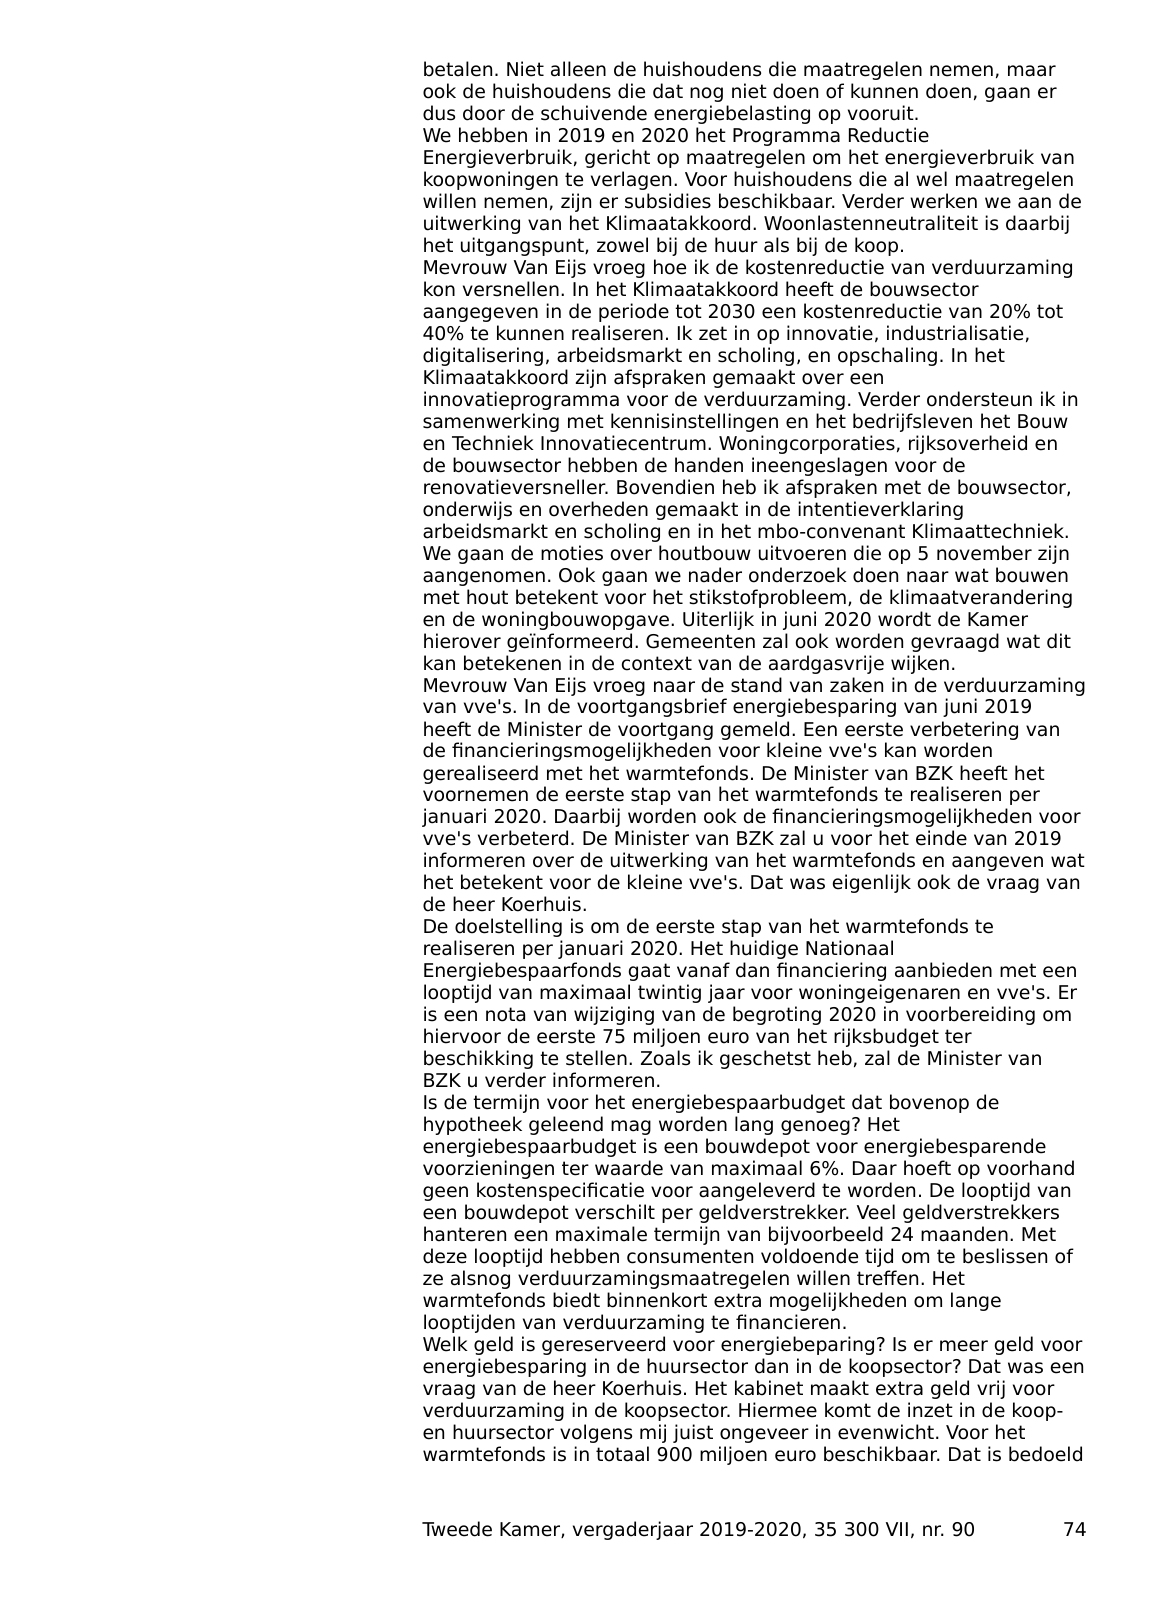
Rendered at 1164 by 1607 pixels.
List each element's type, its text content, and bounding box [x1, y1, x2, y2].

text De doelstelling is om de eerste stap van het warmtefonds te realiseren per januari 2020. Het huidige Nationaal Energiebespaarfonds gaat vanaf dan financiering aanbieden met een looptijd van maximaal twintig jaar voor woningeigenaren en vve's. Er is een nota van wijziging van de begroting 2020 in voorbereiding om hiervoor de eerste 75 miljoen euro van het rijksbudget ter beschikking te stellen. Zoals ik geschetst heb, zal de Minister van BZK u verder informeren. [422, 916, 1087, 1092]
text betalen. Niet alleen de huishoudens die maatregelen nemen, maar ook de huishoudens die dat nog niet doen of kunnen doen, gaan er dus door de schuivende energiebelasting op vooruit. [422, 59, 1087, 125]
text Mevrouw Van Eijs vroeg naar de stand van zaken in de verduurzaming van vve's. In de voortgangsbrief energiebesparing van juni 2019 heeft de Minister de voortgang gemeld. Een eerste verbetering van de financieringsmogelijkheden voor kleine vve's kan worden gerealiseerd met het warmtefonds. De Minister van BZK heeft het voornemen de eerste stap van het warmtefonds te realiseren per januari 2020. Daarbij worden ook de financieringsmogelijkheden voor vve's verbeterd. De Minister van BZK zal u voor het einde van 2019 informeren over de uitwerking van het warmtefonds en aangeven wat het betekent voor de kleine vve's. Dat was eigenlijk ook de vraag van de heer Koerhuis. [422, 674, 1087, 916]
text We gaan de moties over houtbouw uitvoeren die op 5 november zijn aangenomen. Ook gaan we nader onderzoek doen naar wat bouwen met hout betekent voor het stikstofprobleem, de klimaatverandering en de woningbouwopgave. Uiterlijk in juni 2020 wordt de Kamer hierover geïnformeerd. Gemeenten zal ook worden gevraagd wat dit kan betekenen in de context van de aardgasvrije wijken. [422, 543, 1087, 674]
text Welk geld is gereserveerd voor energiebeparing? Is er meer geld voor energiebesparing in de huursector dan in de koopsector? Dat was een vraag van de heer Koerhuis. Het kabinet maakt extra geld vrij voor verduurzaming in de koopsector. Hiermee komt de inzet in de koop- en huursector volgens mij juist ongeveer in evenwicht. Voor het warmtefonds is in totaal 900 miljoen euro beschikbaar. Dat is bedoeld [422, 1334, 1087, 1466]
text Is de termijn voor het energiebespaarbudget dat bovenop de hypotheek geleend mag worden lang genoeg? Het energiebespaarbudget is een bouwdepot voor energiebesparende voorzieningen ter waarde van maximaal 6%. Daar hoeft op voorhand geen kostenspecificatie voor aangeleverd te worden. De looptijd van een bouwdepot verschilt per geldverstrekker. Veel geldverstrekkers hanteren een maximale termijn van bijvoorbeeld 24 maanden. Met deze looptijd hebben consumenten voldoende tijd om te beslissen of ze alsnog verduurzamingsmaatregelen willen treffen. Het warmtefonds biedt binnenkort extra mogelijkheden om lange looptijden van verduurzaming te financieren. [422, 1092, 1087, 1334]
text Mevrouw Van Eijs vroeg hoe ik de kostenreductie van verduurzaming kon versnellen. In het Klimaatakkoord heeft de bouwsector aangegeven in de periode tot 2030 een kostenreductie van 20% tot 40% te kunnen realiseren. Ik zet in op innovatie, industrialisatie, digitalisering, arbeidsmarkt en scholing, en opschaling. In het Klimaatakkoord zijn afspraken gemaakt over een innovatieprogramma voor de verduurzaming. Verder ondersteun ik in samenwerking met kennisinstellingen en het bedrijfsleven het Bouw en Techniek Innovatiecentrum. Woningcorporaties, rijksoverheid en de bouwsector hebben de handen ineengeslagen voor de renovatieversneller. Bovendien heb ik afspraken met de bouwsector, onderwijs en overheden gemaakt in de intentieverklaring arbeidsmarkt en scholing en in het mbo-convenant Klimaattechniek. [422, 257, 1087, 543]
text We hebben in 2019 en 2020 het Programma Reductie Energieverbruik, gericht op maatregelen om het energieverbruik van koopwoningen te verlagen. Voor huishoudens die al wel maatregelen willen nemen, zijn er subsidies beschikbaar. Verder werken we aan de uitwerking van het Klimaatakkoord. Woonlastenneutraliteit is daarbij het uitgangspunt, zowel bij de huur als bij de koop. [422, 125, 1087, 257]
